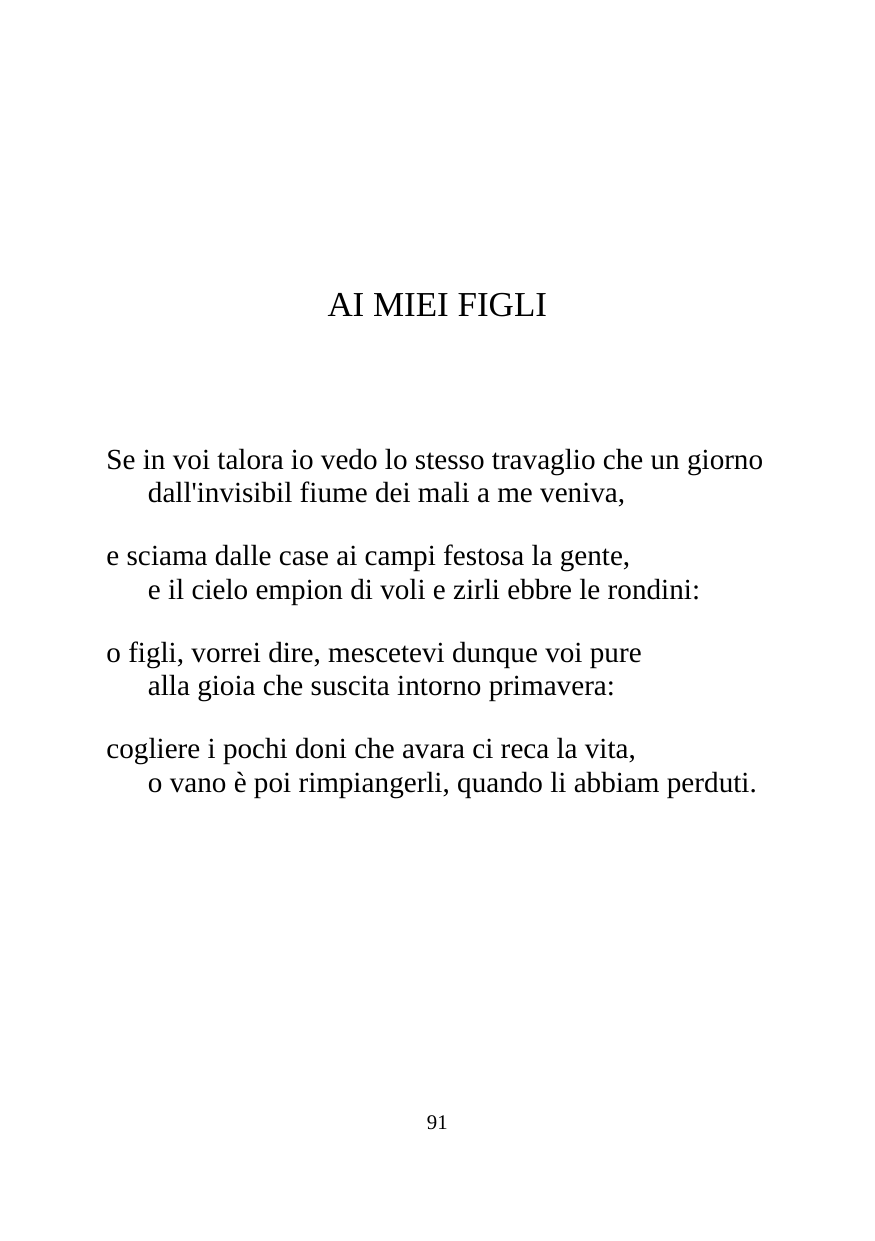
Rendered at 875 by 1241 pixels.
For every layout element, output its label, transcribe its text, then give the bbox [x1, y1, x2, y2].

text o figli, vorrei dire, mescetevi dunque voi pure alla gioia che suscita intorno primavera: [106, 635, 768, 702]
subtitle AI MIEI FIGLI [106, 283, 768, 324]
text cogliere i pochi doni che avara ci reca la vita, o vano è poi rimpiangerli, quando li abbiam perduti. [106, 731, 768, 798]
text e sciama dalle case ai campi festosa la gente, e il cielo empion di voli e zirli ebbre le rondini: [106, 538, 768, 605]
text Se in voi talora io vedo lo stesso travaglio che un giorno dall'invisibil fiume dei mali a me veniva, [106, 442, 768, 509]
